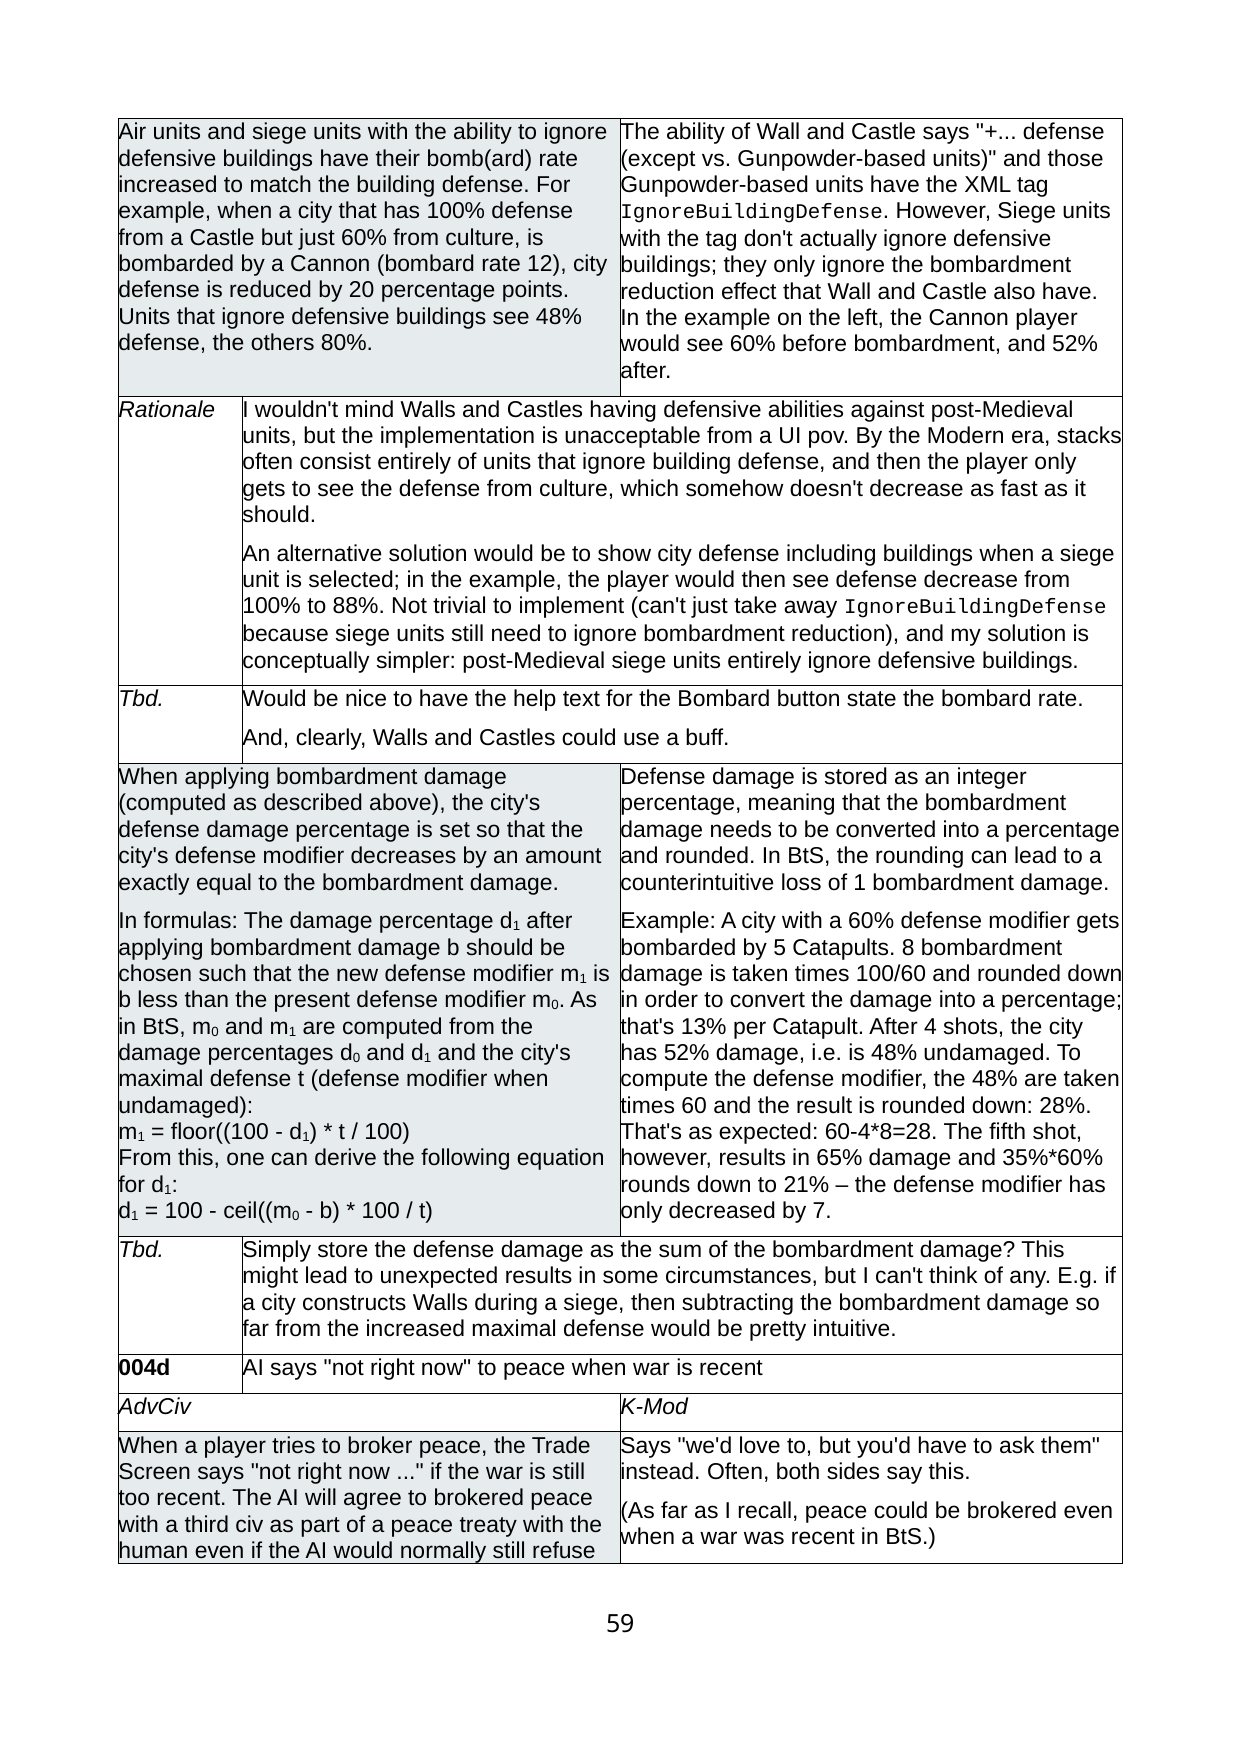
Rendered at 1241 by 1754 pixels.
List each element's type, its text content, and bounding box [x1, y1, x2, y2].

table_cell AdvCiv [119, 1394, 620, 1431]
table_cell When applying bombardment damage (computed as described above), the city's defense damage percentage is set so that the city's defense modifier decreases by an amount exactly equal to the bombardment damage. In formulas: The damage percentage d1 after applying bombardment damage b should be chosen such that the new defense modifier m1 is b less than the present defense modifier m0. As in BtS, m0 and m1 are computed from the damage percentages d0 and d1 and the city's maximal defense t (defense modifier when undamaged): m1 = floor((100 - d1) * t / 100) From this, one can derive the following equation for d1: d1 = 100 - ceil((m0 - b) * 100 / t) [119, 764, 620, 1236]
table_cell 004d [119, 1355, 242, 1393]
table_cell The ability of Wall and Castle says "+... defense (except vs. Gunpowder-based units)" and those Gunpowder-based units have the XML tag IgnoreBuildingDefense. However, Siege units with the tag don't actually ignore defensive buildings; they only ignore the bombardment reduction effect that Wall and Castle also have. In the example on the left, the Cannon player would see 60% before bombardment, and 52% after. [621, 119, 1122, 396]
table_cell I wouldn't mind Walls and Castles having defensive abilities against post-Medieval units, but the implementation is unacceptable from a UI pov. By the Modern era, stacks often consist entirely of units that ignore building defense, and then the player only gets to see the defense from culture, which somehow doesn't decrease as fast as it should. An alternative solution would be to show city defense including buildings when a siege unit is selected; in the example, the player would then see defense decrease from 100% to 88%. Not trivial to implement (can't just take away IgnoreBuildingDefense because siege units still need to ignore bombardment reduction), and my solution is conceptually simpler: post-Medieval siege units entirely ignore defensive buildings. [243, 397, 1122, 685]
table_cell When a player tries to broker peace, the Trade Screen says "not right now ..." if the war is still too recent. The AI will agree to brokered peace with a third civ as part of a peace treaty with the human even if the AI would normally still refuse [119, 1432, 620, 1563]
table_cell Rationale [119, 397, 242, 685]
table_cell Tbd. [119, 1237, 242, 1354]
table_cell K-Mod [621, 1394, 1122, 1431]
table_cell Would be nice to have the help text for the Bombard button state the bombard rate. And, clearly, Walls and Castles could use a buff. [243, 686, 1122, 763]
table_cell Tbd. [119, 686, 242, 763]
table_cell Says "we'd love to, but you'd have to ask them" instead. Often, both sides say this. (As far as I recall, peace could be brokered even when a war was recent in BtS.) [621, 1432, 1122, 1563]
table_cell AI says "not right now" to peace when war is recent [243, 1355, 1122, 1393]
table_cell Air units and siege units with the ability to ignore defensive buildings have their bomb(ard) rate increased to match the building defense. For example, when a city that has 100% defense from a Castle but just 60% from culture, is bombarded by a Cannon (bombard rate 12), city defense is reduced by 20 percentage points. Units that ignore defensive buildings see 48% defense, the others 80%. [119, 119, 620, 396]
table_cell Defense damage is stored as an integer percentage, meaning that the bombardment damage needs to be converted into a percentage and rounded. In BtS, the rounding can lead to a counterintuitive loss of 1 bombardment damage. Example: A city with a 60% defense modifier gets bombarded by 5 Catapults. 8 bombardment damage is taken times 100/60 and rounded down in order to convert the damage into a percentage; that's 13% per Catapult. After 4 shots, the city has 52% damage, i.e. is 48% undamaged. To compute the defense modifier, the 48% are taken times 60 and the result is rounded down: 28%. That's as expected: 60-4*8=28. The fifth shot, however, results in 65% damage and 35%*60% rounds down to 21% – the defense modifier has only decreased by 7. [621, 764, 1122, 1236]
table_cell Simply store the defense damage as the sum of the bombardment damage? This might lead to unexpected results in some circumstances, but I can't think of any. E.g. if a city constructs Walls during a siege, then subtracting the bombardment damage so far from the increased maximal defense would be pretty intuitive. [243, 1237, 1122, 1354]
